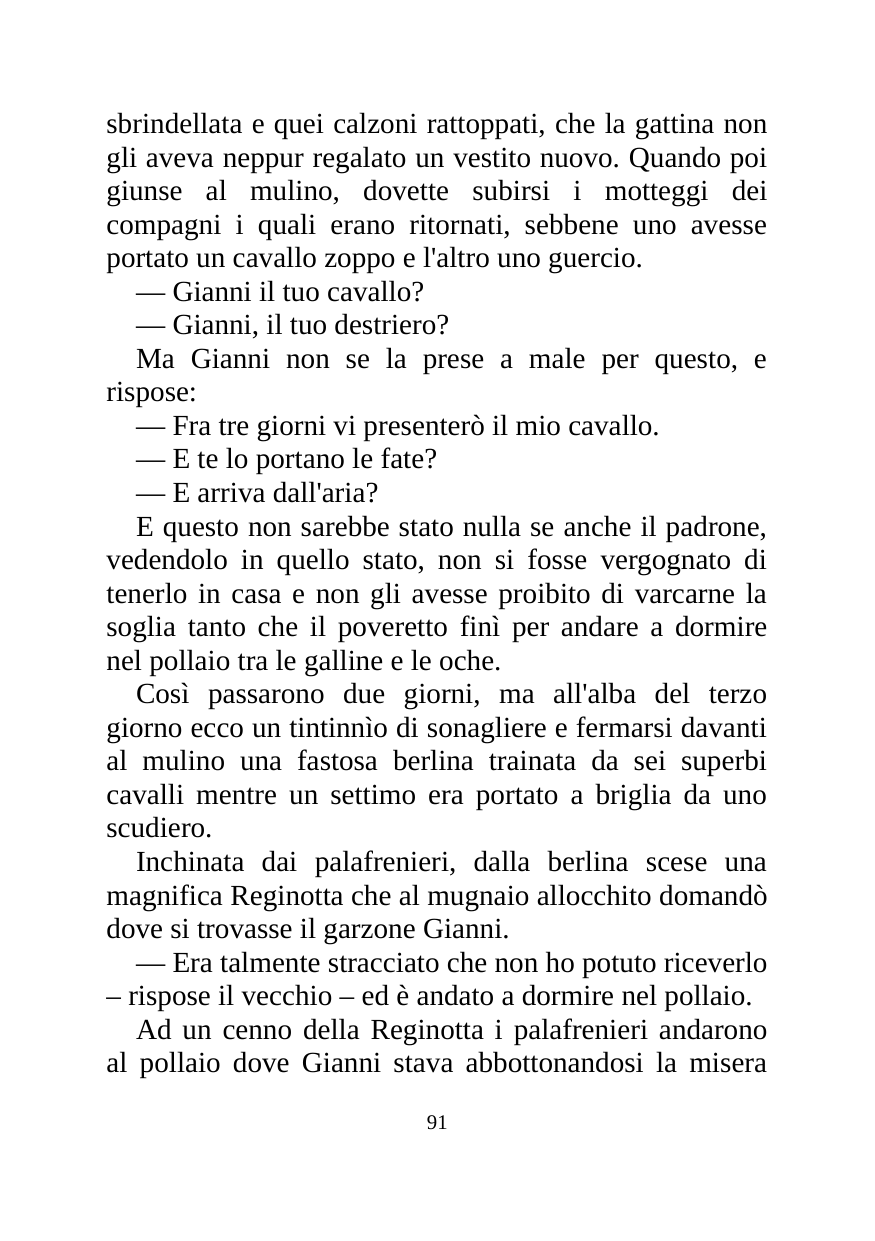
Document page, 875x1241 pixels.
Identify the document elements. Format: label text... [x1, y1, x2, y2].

text Inchinata dai palafrenieri, dalla berlina scese una magnifica Reginotta che al mugnaio allocchito domandò dove si trovasse il garzone Gianni. [106, 844, 768, 945]
text Così passarono due giorni, ma all'alba del terzo giorno ecco un tintinnìo di sonagliere e fermarsi davanti al mulino una fastosa berlina trainata da sei superbi cavalli mentre un settimo era portato a briglia da uno scudiero. [106, 676, 768, 844]
text — E arriva dall'aria? [106, 475, 768, 509]
text — Gianni, il tuo destriero? [106, 307, 768, 341]
text Ma Gianni non se la prese a male per questo, e rispose: [106, 341, 768, 408]
text — Gianni il tuo cavallo? [106, 274, 768, 307]
text — E te lo portano le fate? [106, 442, 768, 475]
text — Era talmente stracciato che non ho potuto riceverlo – rispose il vecchio – ed è andato a dormire nel pollaio. [106, 945, 768, 1012]
text — Fra tre giorni vi presenterò il mio cavallo. [106, 408, 768, 442]
text Ad un cenno della Reginotta i palafrenieri andarono al pollaio dove Gianni stava abbottonandosi la misera [106, 1012, 768, 1079]
text E questo non sarebbe stato nulla se anche il padrone, vedendolo in quello stato, non si fosse vergognato di tenerlo in casa e non gli avesse proibito di varcarne la soglia tanto che il poveretto finì per andare a dormire nel pollaio tra le galline e le oche. [106, 509, 768, 676]
text sbrindellata e quei calzoni rattoppati, che la gattina non gli aveva neppur regalato un vestito nuovo. Quando poi giunse al mulino, dovette subirsi i motteggi dei compagni i quali erano ritornati, sebbene uno avesse portato un cavallo zoppo e l'altro uno guercio. [106, 106, 768, 274]
